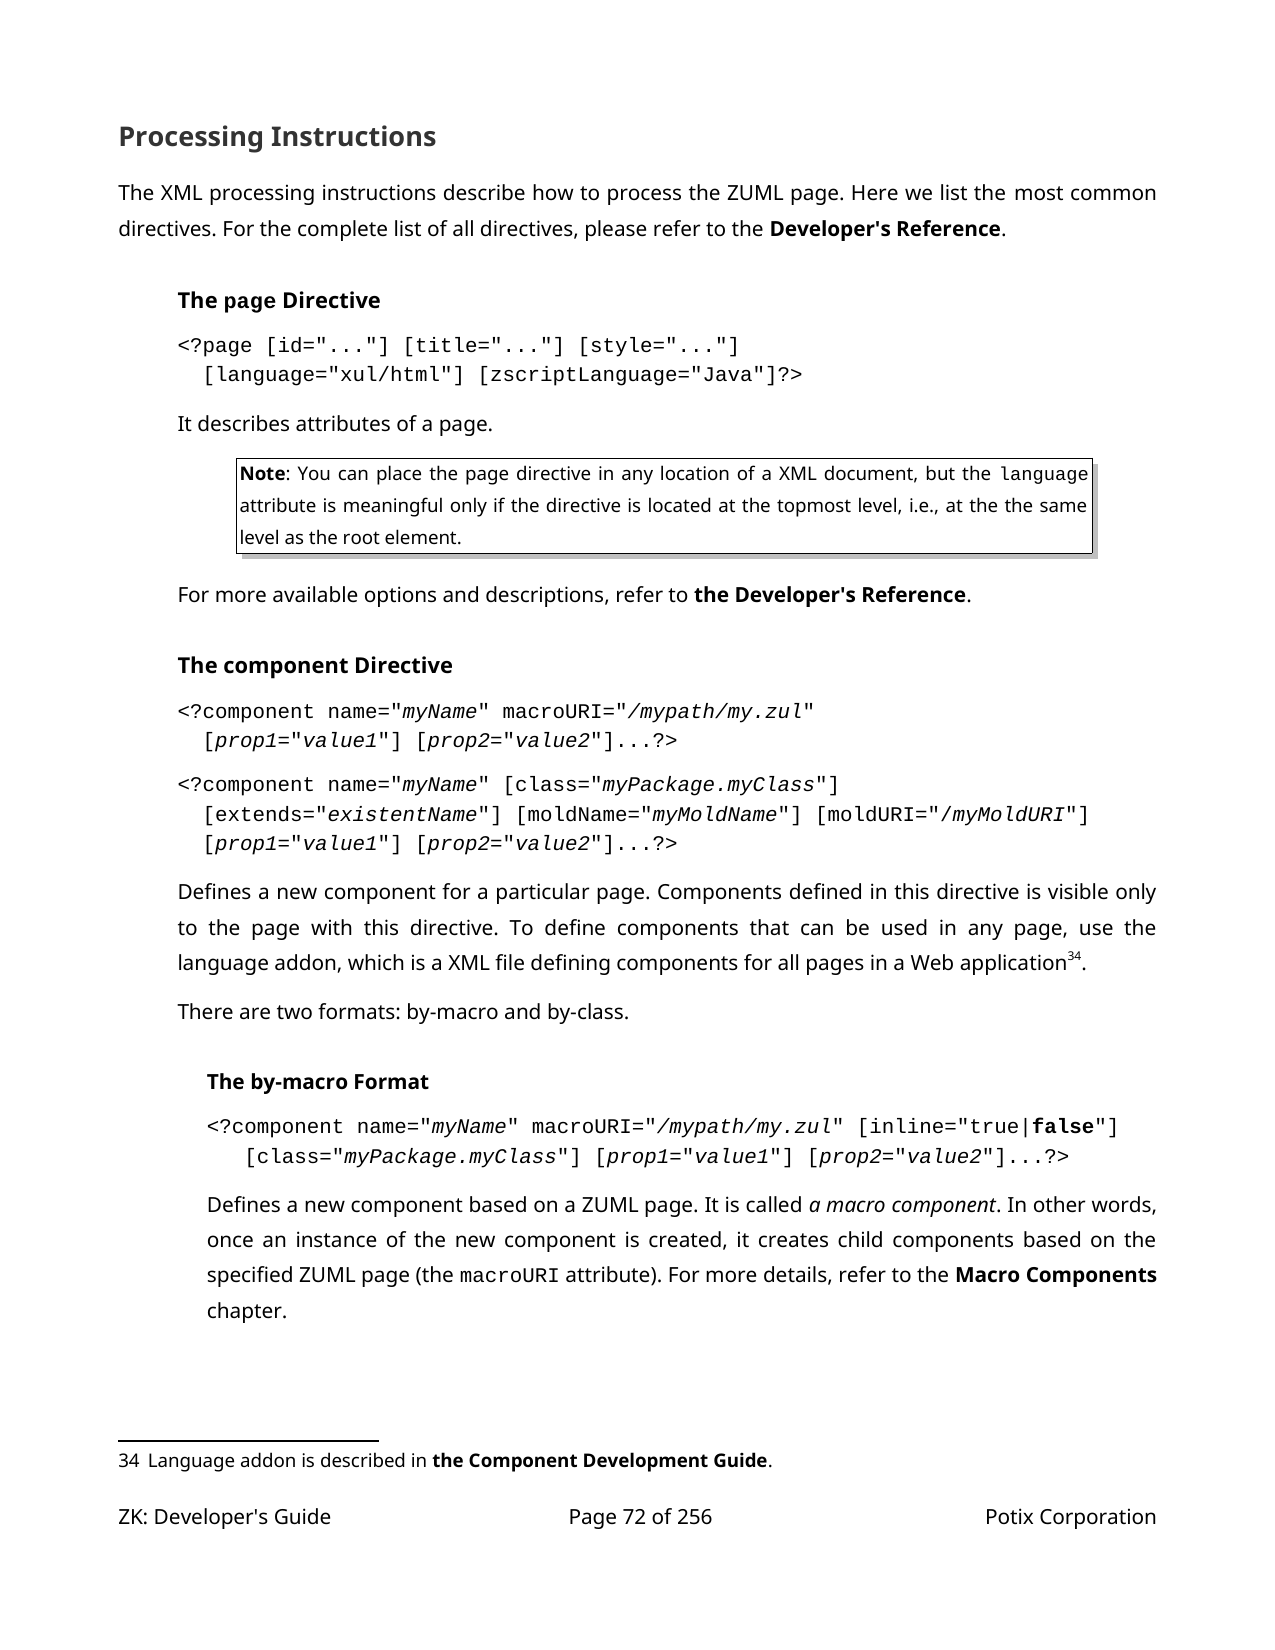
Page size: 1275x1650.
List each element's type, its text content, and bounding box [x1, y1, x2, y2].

text Defines a new component based on a ZUML page. It is called a macro component. In other words, once an instance of the new component is created, it creates child components based on the specified ZUML page (the macroURI attribute). For more details, refer to the Macro Components chapter. [207, 1190, 1157, 1324]
text <?page [id="..."] [title="..."] [style="..."] [language="xul/html"] [zscriptLanguage="Java"]?> [177, 335, 1157, 388]
subtitle The component Directive [177, 650, 1157, 680]
text Defines a new component for a particular page. Components defined in this directive is visible only to the page with this directive. To define components that can be used in any page, use the language addon, which is a XML file defining components for all pages in a Web application. [177, 877, 1157, 976]
text <?component name="myName" [class="myPackage.myClass"] [extends="existentName"] [moldName="myMoldName"] [moldURI="/myMoldURI"] [prop1="value1"] [prop2="value2"]...?> [177, 774, 1157, 857]
text For more available options and descriptions, refer to the Developer's Reference. [177, 580, 1157, 608]
text <?component name="myName" macroURI="/mypath/my.zul" [prop1="value1"] [prop2="value2"]...?> [177, 701, 1157, 754]
subtitle The page Directive [177, 284, 1157, 314]
text <?component name="myName" macroURI="/mypath/my.zul" [inline="true|false"] [class="myPackage.myClass"] [prop1="value1"] [prop2="value2"]...?> [207, 1116, 1157, 1169]
text Note: You can place the page directive in any location of a XML document, but the language attribute is meaningful only if the directive is located at the topmost level, i.e., at the the same level as the root element. [237, 459, 1092, 553]
subtitle Processing Instructions [118, 118, 1157, 155]
text The XML processing instructions describe how to process the ZUML page. Here we list the most common directives. For the complete list of all directives, please refer to the Developer's Reference. [118, 178, 1157, 242]
text Language addon is described in the Component Development Guide. [118, 1447, 1157, 1473]
subtitle The by-macro Format [207, 1067, 1157, 1096]
text There are two formats: by-macro and by-class. [177, 997, 1157, 1025]
text It describes attributes of a page. [177, 409, 1157, 437]
